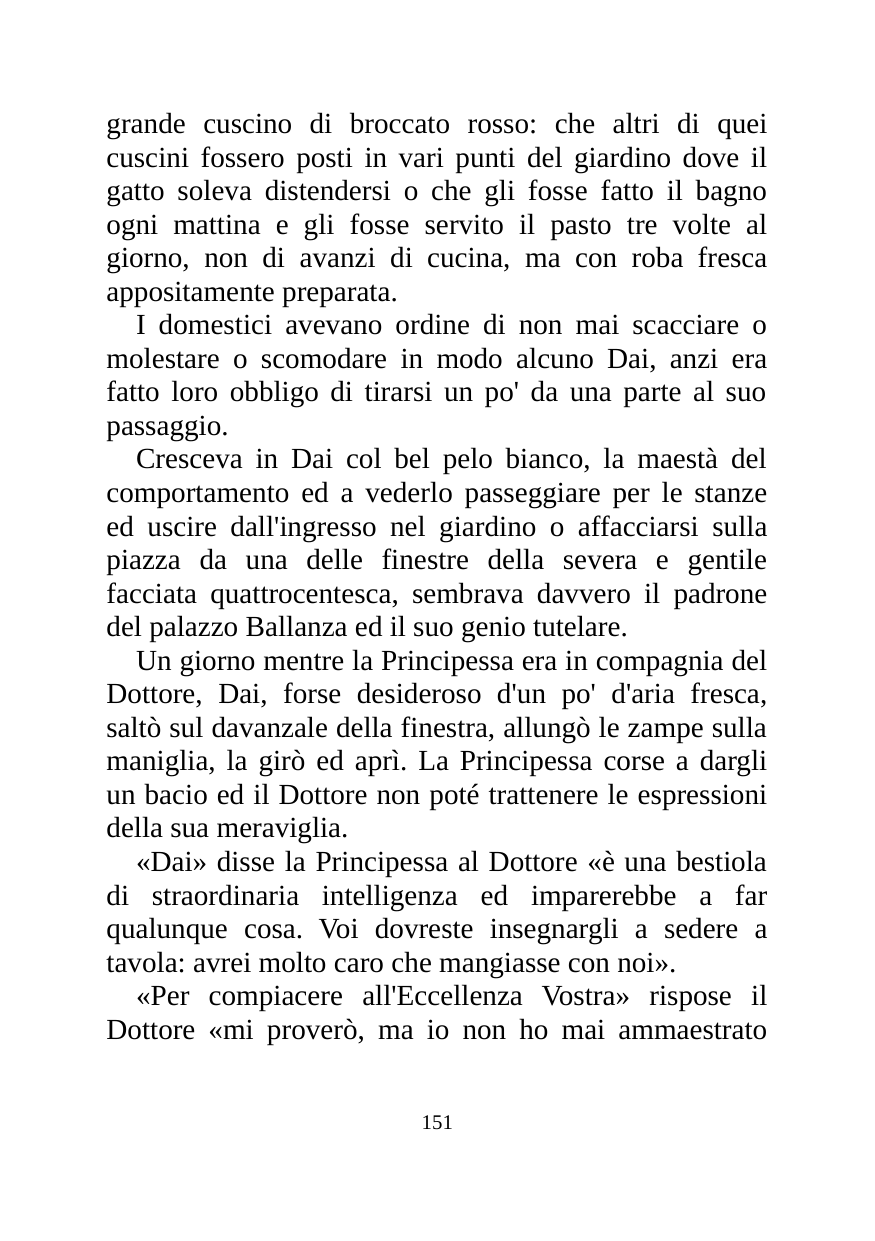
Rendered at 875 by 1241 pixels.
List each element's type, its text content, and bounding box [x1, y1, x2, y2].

text Un giorno mentre la Principessa era in compagnia del Dottore, Dai, forse desideroso d'un po' d'aria fresca, saltò sul davanzale della finestra, allungò le zampe sulla maniglia, la girò ed aprì. La Principessa corse a dargli un bacio ed il Dottore non poté trattenere le espressioni della sua meraviglia. [106, 643, 768, 844]
text I domestici avevano ordine di non mai scacciare o molestare o scomodare in modo alcuno Dai, anzi era fatto loro obbligo di tirarsi un po' da una parte al suo passaggio. [106, 307, 768, 442]
text «Dai» disse la Principessa al Dottore «è una bestiola di straordinaria intelligenza ed imparerebbe a far qualunque cosa. Voi dovreste insegnargli a sedere a tavola: avrei molto caro che mangiasse con noi». [106, 844, 768, 978]
text «Per compiacere all'Eccellenza Vostra» rispose il Dottore «mi proverò, ma io non ho mai ammaestrato [106, 978, 768, 1045]
text grande cuscino di broccato rosso: che altri di quei cuscini fossero posti in vari punti del giardino dove il gatto soleva distendersi o che gli fosse fatto il bagno ogni mattina e gli fosse servito il pasto tre volte al giorno, non di avanzi di cucina, ma con roba fresca appositamente preparata. [106, 106, 768, 307]
text Cresceva in Dai col bel pelo bianco, la maestà del comportamento ed a vederlo passeggiare per le stanze ed uscire dall'ingresso nel giardino o affacciarsi sulla piazza da una delle finestre della severa e gentile facciata quattrocentesca, sembrava davvero il padrone del palazzo Ballanza ed il suo genio tutelare. [106, 442, 768, 643]
